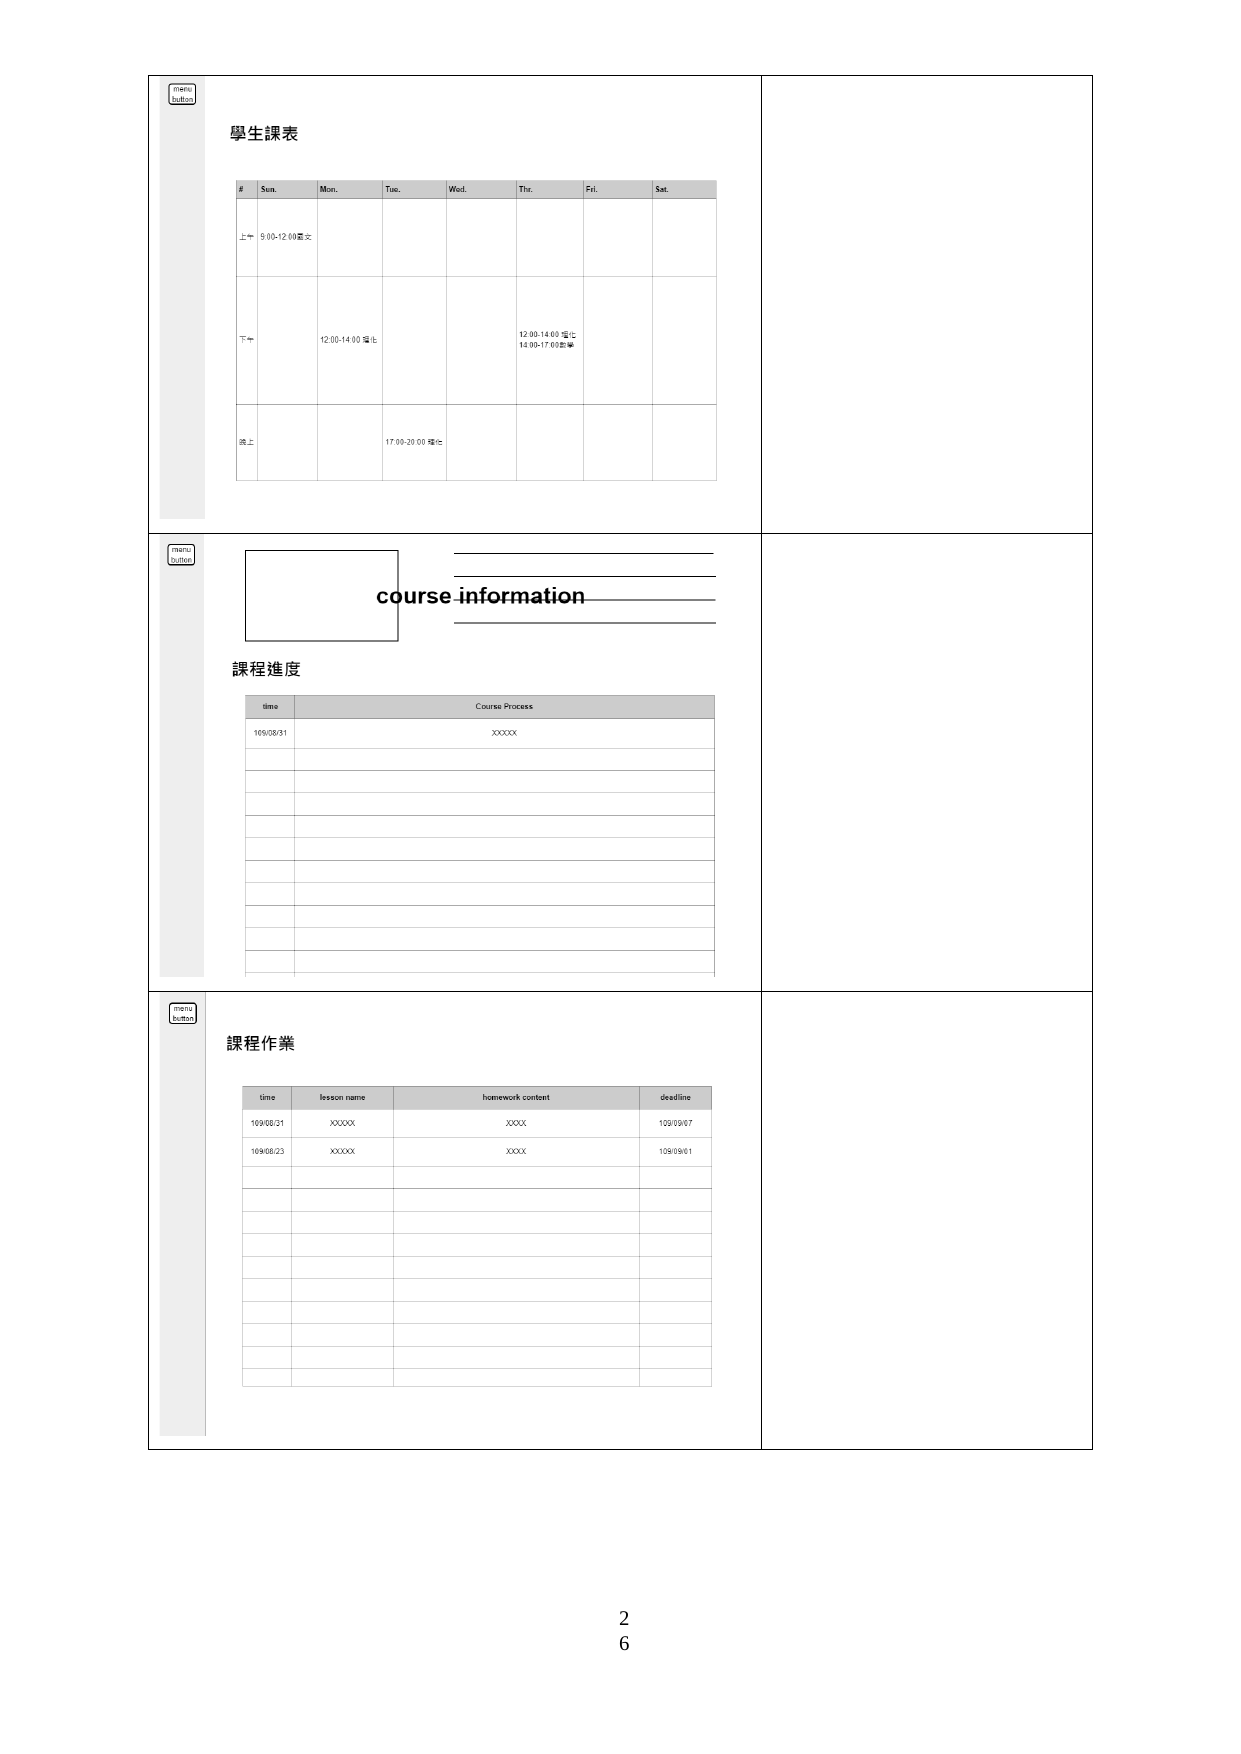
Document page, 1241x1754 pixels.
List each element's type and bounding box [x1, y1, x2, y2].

table_cell [762, 76, 1092, 533]
table_cell [149, 534, 761, 991]
table_cell [149, 76, 761, 533]
table_cell [762, 534, 1092, 991]
table_cell [149, 992, 761, 1449]
table_cell [762, 992, 1092, 1449]
